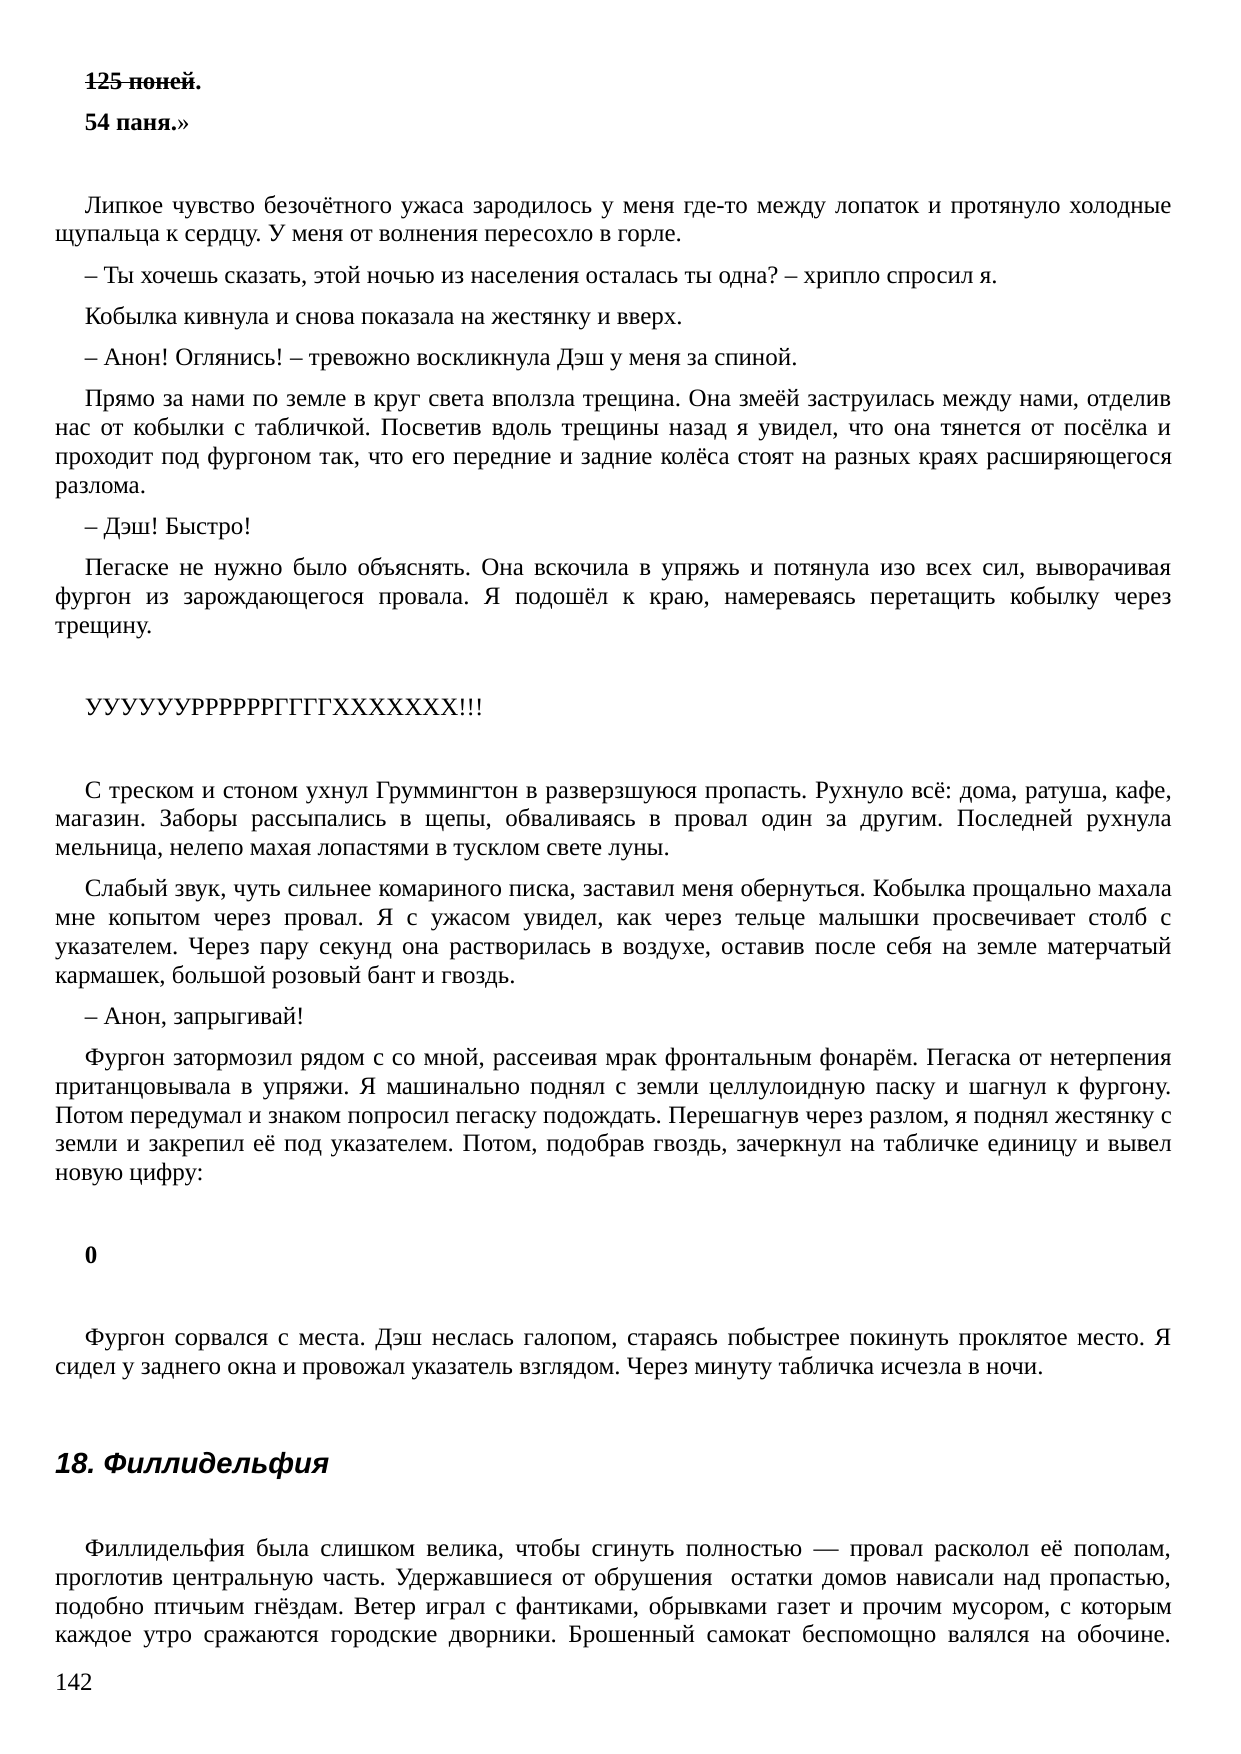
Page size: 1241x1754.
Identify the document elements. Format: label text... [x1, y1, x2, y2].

text Филлидельфия была слишком велика, чтобы сгинуть полностью — провал расколол её пополам, проглотив центральную часть. Удержавшиеся от обрушения остатки домов нависали над пропастью, подобно птичьим гнёздам. Ветер играл с фантиками, обрывками газет и прочим мусором, с которым каждое утро сражаются городские дворники. Брошенный самокат беспомощно валялся на обочине. [55, 1533, 1173, 1648]
text 125 поней. [55, 66, 1173, 95]
text Фургон затормозил рядом с со мной, рассеивая мрак фронтальным фонарём. Пегаска от нетерпения пританцовывала в упряжи. Я машинально поднял с земли целлулоидную паску и шагнул к фургону. Потом передумал и знаком попросил пегаску подождать. Перешагнув через разлом, я поднял жестянку с земли и закрепил её под указателем. Потом, подобрав гвоздь, зачеркнул на табличке единицу и вывел новую цифру: [55, 1042, 1173, 1186]
text 54 паня.» [55, 107, 1173, 136]
text Слабый звук, чуть сильнее комариного писка, заставил меня обернуться. Кобылка прощально махала мне копытом через провал. Я с ужасом увидел, как через тельце малышки просвечивает столб с указателем. Через пару секунд она растворилась в воздухе, оставив после себя на земле матерчатый кармашек, большой розовый бант и гвоздь. [55, 873, 1173, 988]
text С треском и стоном ухнул Груммингтон в разверзшуюся пропасть. Рухнуло всё: дома, ратуша, кафе, магазин. Заборы рассыпались в щепы, обваливаясь в провал один за другим. Последней рухнула мельница, нелепо махая лопастями в тусклом свете луны. [55, 775, 1173, 861]
text Фургон сорвался с места. Дэш неслась галопом, стараясь побыстрее покинуть проклятое место. Я сидел у заднего окна и провожал указатель взглядом. Через минуту табличка исчезла в ночи. [55, 1322, 1173, 1380]
text Кобылка кивнула и снова показала на жестянку и вверх. [55, 301, 1173, 330]
text – Анон! Оглянись! – тревожно воскликнула Дэш у меня за спиной. [55, 342, 1173, 371]
text – Дэш! Быстро! [55, 511, 1173, 540]
text Липкое чувство безочётного ужаса зародилось у меня где-то между лопаток и протянуло холодные щупальца к сердцу. У меня от волнения пересохло в горле. [55, 190, 1173, 247]
text 0 [55, 1240, 1173, 1268]
subtitle 18. Филлидельфия [55, 1446, 1173, 1479]
text – Анон, запрыгивай! [55, 1001, 1173, 1030]
text – Ты хочешь сказать, этой ночью из населения осталась ты одна? – хрипло спросил я. [55, 260, 1173, 288]
text УУУУУУРРРРРРГГГГХХХХХХХ!!! [55, 692, 1173, 721]
text Пегаске не нужно было объяснять. Она вскочила в упряжь и потянула изо всех сил, выворачивая фургон из зарождающегося провала. Я подошёл к краю, намереваясь перетащить кобылку через трещину. [55, 552, 1173, 638]
text Прямо за нами по земле в круг света вползла трещина. Она змеёй заструилась между нами, отделив нас от кобылки с табличкой. Посветив вдоль трещины назад я увидел, что она тянется от посёлка и проходит под фургоном так, что его передние и задние колёса стоят на разных краях расширяющегося разлома. [55, 383, 1173, 498]
